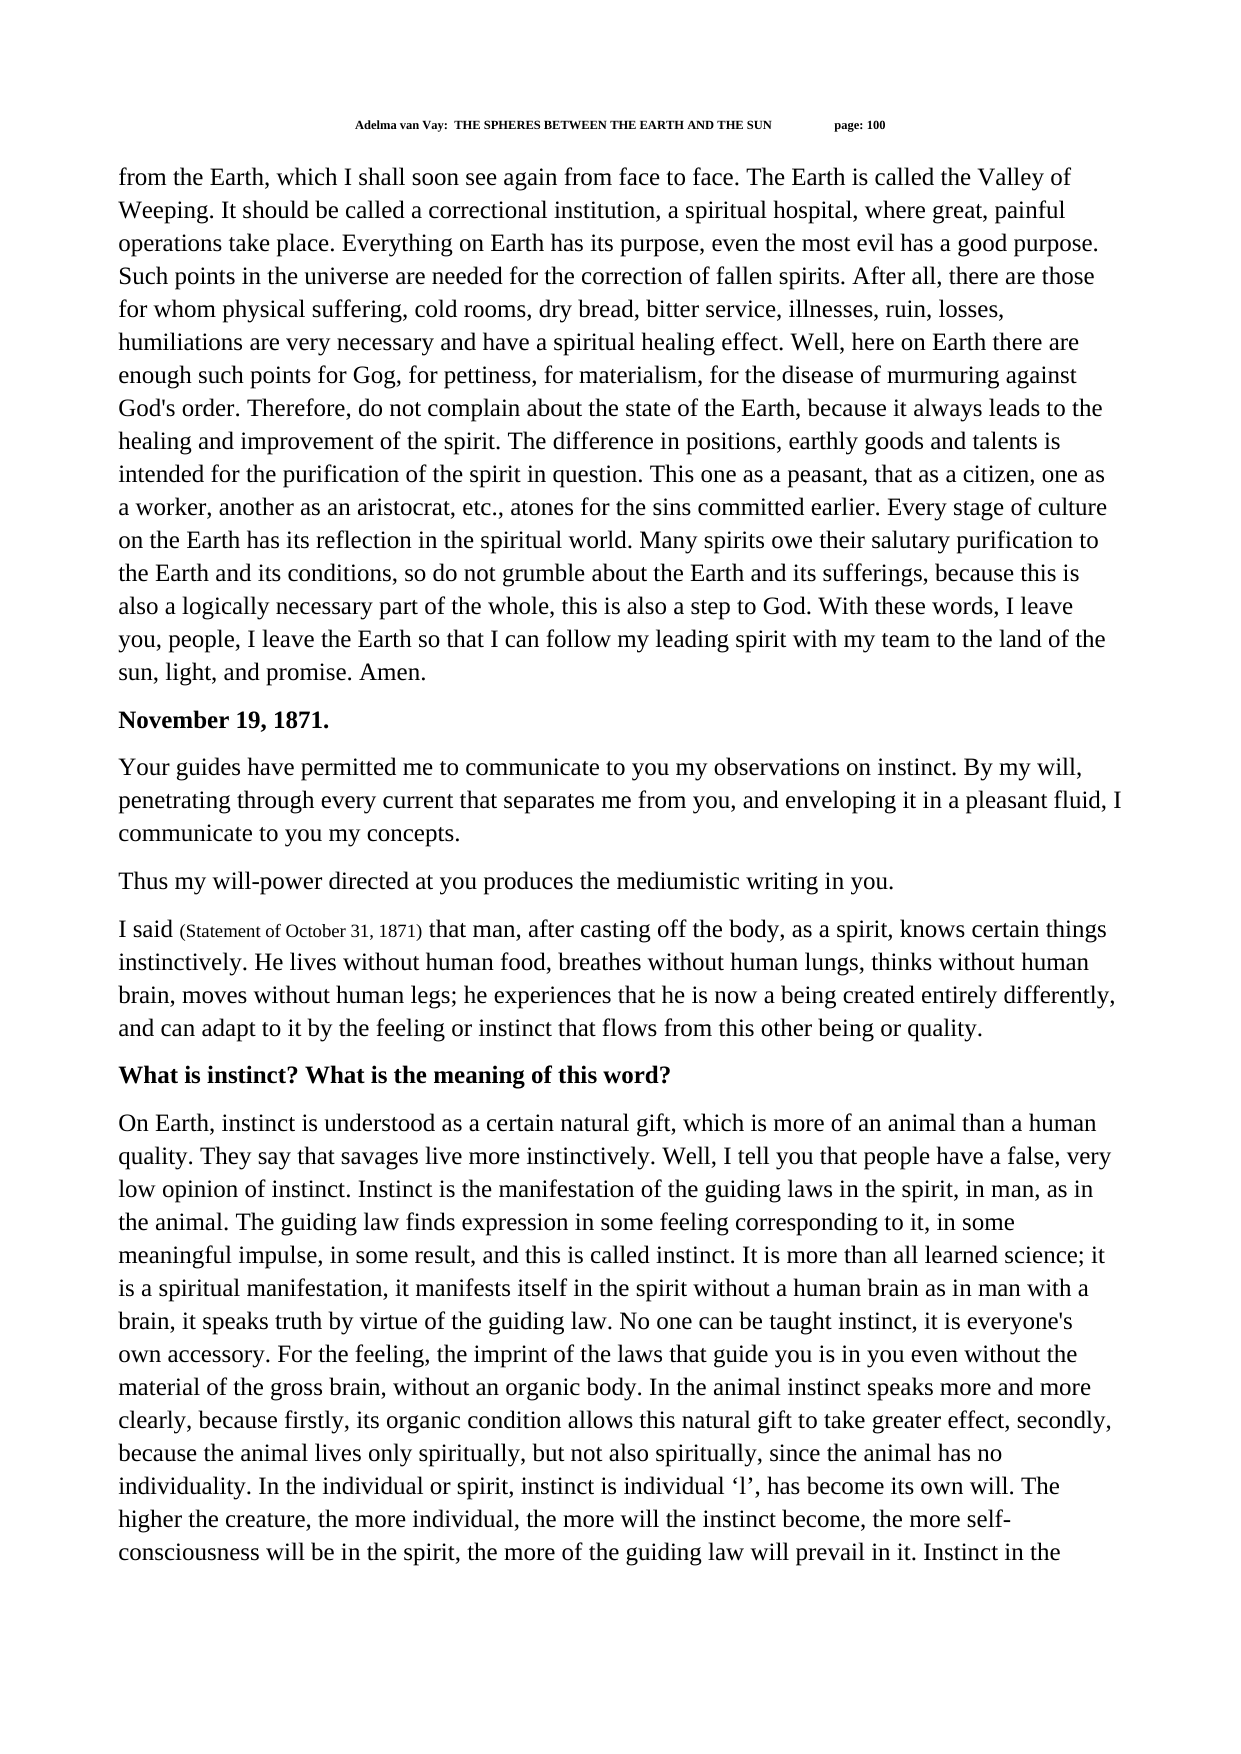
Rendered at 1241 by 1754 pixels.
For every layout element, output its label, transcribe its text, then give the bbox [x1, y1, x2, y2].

text Your guides have permitted me to communicate to you my observations on instinct. By my will, penetrating through every current that separates me from you, and enveloping it in a pleasant fluid, I communicate to you my concepts. [118, 752, 1122, 847]
text I said (Statement of October 31, 1871) that man, after casting off the body, as a spirit, knows certain things instinctively. He lives without human food, breathes without human lungs, thinks without human brain, moves without human legs; he experiences that he is now a being created entirely differently, and can adapt to it by the feeling or instinct that flows from this other being or quality. [118, 914, 1122, 1042]
text What is instinct? What is the meaning of this word? [118, 1060, 1122, 1089]
text On Earth, instinct is understood as a certain natural gift, which is more of an animal than a human quality. They say that savages live more instinctively. Well, I tell you that people have a false, very low opinion of instinct. Instinct is the manifestation of the guiding laws in the spirit, in man, as in the animal. The guiding law finds expression in some feeling corresponding to it, in some meaningful impulse, in some result, and this is called instinct. It is more than all learned science; it is a spiritual manifestation, it manifests itself in the spirit without a human brain as in man with a brain, it speaks truth by virtue of the guiding law. No one can be taught instinct, it is everyone's own accessory. For the feeling, the imprint of the laws that guide you is in you even without the material of the gross brain, without an organic body. In the animal instinct speaks more and more clearly, because firstly, its organic condition allows this natural gift to take greater effect, secondly, because the animal lives only spiritually, but not also spiritually, since the animal has no individuality. In the individual or spirit, instinct is individual ‘l’, has become its own will. The higher the creature, the more individual, the more will the instinct become, the more self-consciousness will be in the spirit, the more of the guiding law will prevail in it. Instinct in the [118, 1108, 1122, 1566]
text from the Earth, which I shall soon see again from face to face. The Earth is called the Valley of Weeping. It should be called a correctional institution, a spiritual hospital, where great, painful operations take place. Everything on Earth has its purpose, even the most evil has a good purpose. Such points in the universe are needed for the correction of fallen spirits. After all, there are those for whom physical suffering, cold rooms, dry bread, bitter service, illnesses, ruin, losses, humiliations are very necessary and have a spiritual healing effect. Well, here on Earth there are enough such points for Gog, for pettiness, for materialism, for the disease of murmuring against God's order. Therefore, do not complain about the state of the Earth, because it always leads to the healing and improvement of the spirit. The difference in positions, earthly goods and talents is intended for the purification of the spirit in question. This one as a peasant, that as a citizen, one as a worker, another as an aristocrat, etc., atones for the sins committed earlier. Every stage of culture on the Earth has its reflection in the spiritual world. Many spirits owe their salutary purification to the Earth and its conditions, so do not grumble about the Earth and its sufferings, because this is also a logically necessary part of the whole, this is also a step to God. With these words, I leave you, people, I leave the Earth so that I can follow my leading spirit with my team to the land of the sun, light, and promise. Amen. [118, 162, 1122, 686]
text November 19, 1871. [118, 705, 1122, 734]
text Thus my will-power directed at you produces the mediumistic writing in you. [118, 866, 1122, 895]
